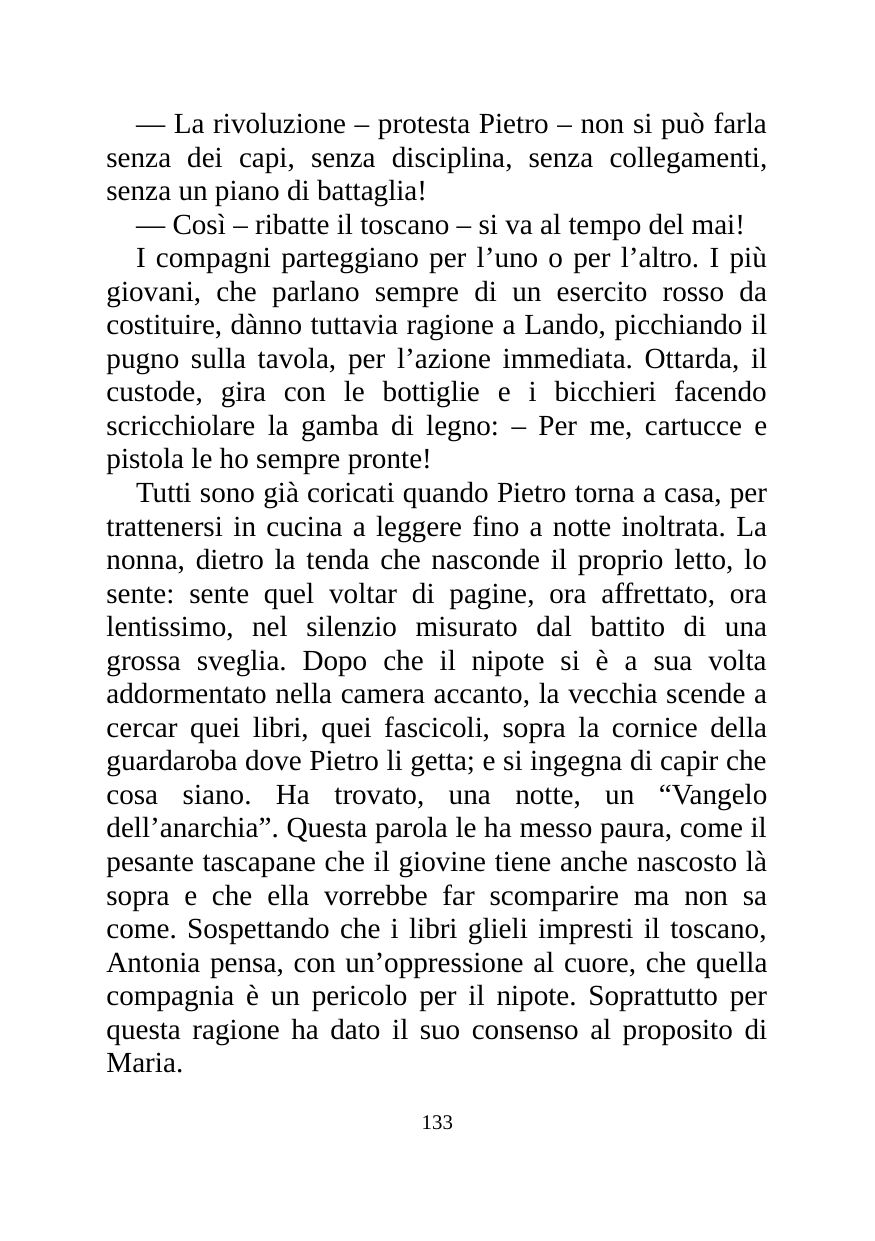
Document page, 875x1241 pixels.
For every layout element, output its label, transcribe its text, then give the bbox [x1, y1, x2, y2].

text — La rivoluzione – protesta Pietro – non si può farla senza dei capi, senza disciplina, senza collegamenti, senza un piano di battaglia! [106, 106, 768, 207]
text Tutti sono già coricati quando Pietro torna a casa, per trattenersi in cucina a leggere fino a notte inoltrata. La nonna, dietro la tenda che nasconde il proprio letto, lo sente: sente quel voltar di pagine, ora affrettato, ora lentissimo, nel silenzio misurato dal battito di una grossa sveglia. Dopo che il nipote si è a sua volta addormentato nella camera accanto, la vecchia scende a cercar quei libri, quei fascicoli, sopra la cornice della guardaroba dove Pietro li getta; e si ingegna di capir che cosa siano. Ha trovato, una notte, un “Vangelo dell’anarchia”. Questa parola le ha messo paura, come il pesante tascapane che il giovine tiene anche nascosto là sopra e che ella vorrebbe far scomparire ma non sa come. Sospettando che i libri glieli impresti il toscano, Antonia pensa, con un’oppressione al cuore, che quella compagnia è un pericolo per il nipote. Soprattutto per questa ragione ha dato il suo consenso al proposito di Maria. [106, 475, 768, 1079]
text — Così – ribatte il toscano – si va al tempo del mai! [106, 207, 768, 240]
text I compagni parteggiano per l’uno o per l’altro. I più giovani, che parlano sempre di un esercito rosso da costituire, dànno tuttavia ragione a Lando, picchiando il pugno sulla tavola, per l’azione immediata. Ottarda, il custode, gira con le bottiglie e i bicchieri facendo scricchiolare la gamba di legno: – Per me, cartucce e pistola le ho sempre pronte! [106, 240, 768, 475]
